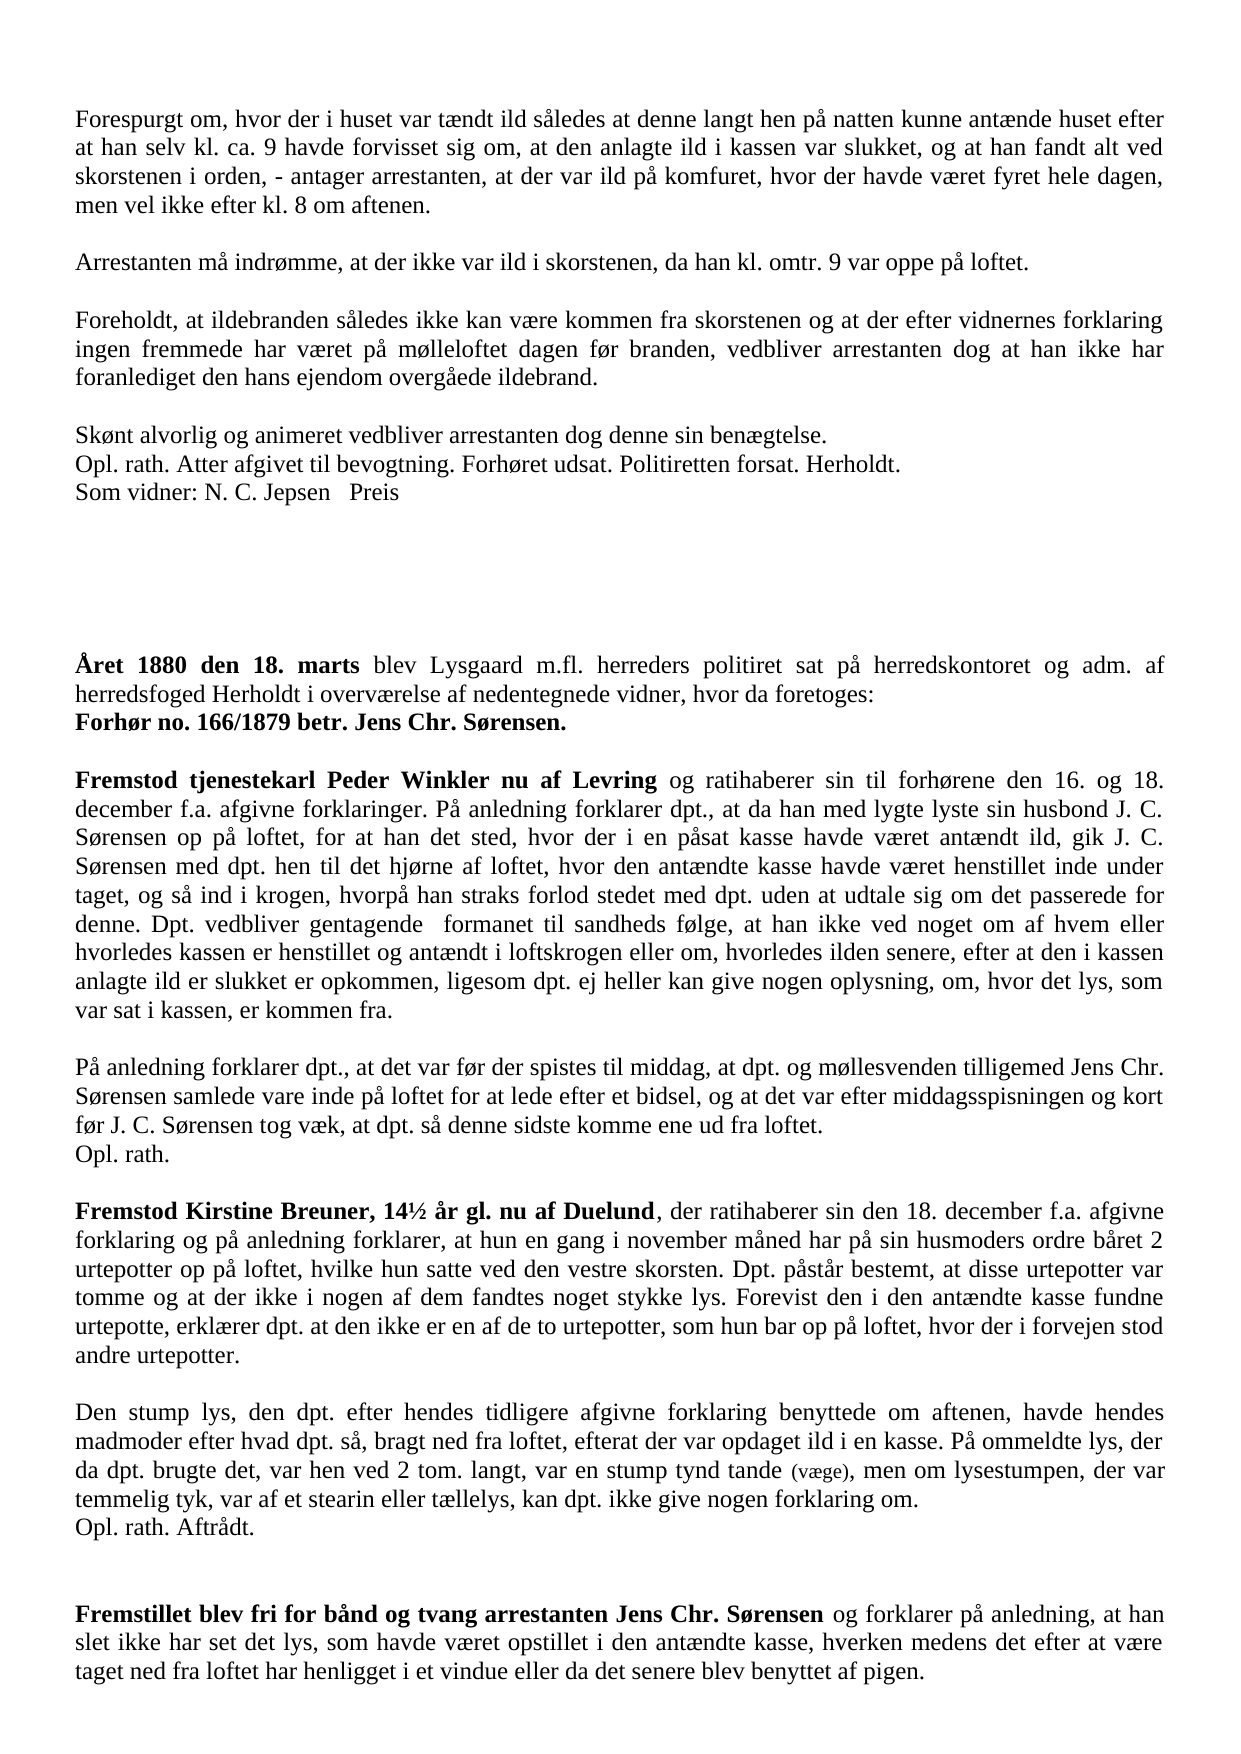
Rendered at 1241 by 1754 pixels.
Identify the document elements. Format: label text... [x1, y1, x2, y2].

text Fremstod tjenestekarl Peder Winkler nu af Levring og ratihaberer sin til forhørene den 16. og 18. december f.a. afgivne forklaringer. På anledning forklarer dpt., at da han med lygte lyste sin husbond J. C. Sørensen op på loftet, for at han det sted, hvor der i en påsat kasse havde været antændt ild, gik J. C. Sørensen med dpt. hen til det hjørne af loftet, hvor den antændte kasse havde været henstillet inde under taget, og så ind i krogen, hvorpå han straks forlod stedet med dpt. uden at udtale sig om det passerede for denne. Dpt. vedbliver gentagende formanet til sandheds følge, at han ikke ved noget om af hvem eller hvorledes kassen er henstillet og antændt i loftskrogen eller om, hvorledes ilden senere, efter at den i kassen anlagte ild er slukket er opkommen, ligesom dpt. ej heller kan give nogen oplysning, om, hvor det lys, som var sat i kassen, er kommen fra. [75, 765, 1165, 1024]
text Skønt alvorlig og animeret vedbliver arrestanten dog denne sin benægtelse. [75, 420, 1165, 449]
text Den stump lys, den dpt. efter hendes tidligere afgivne forklaring benyttede om aftenen, havde hendes madmoder efter hvad dpt. så, bragt ned fra loftet, efterat der var opdaget ild i en kasse. På ommeldte lys, der da dpt. brugte det, var hen ved 2 tom. langt, var en stump tynd tande (væge), men om lysestumpen, der var temmelig tyk, var af et stearin eller tællelys, kan dpt. ikke give nogen forklaring om. [75, 1397, 1165, 1512]
text Forespurgt om, hvor der i huset var tændt ild således at denne langt hen på natten kunne antænde huset efter at han selv kl. ca. 9 havde forvisset sig om, at den anlagte ild i kassen var slukket, og at han fandt alt ved skorstenen i orden, - antager arrestanten, at der var ild på komfuret, hvor der havde været fyret hele dagen, men vel ikke efter kl. 8 om aftenen. [75, 104, 1165, 219]
text Opl. rath. Atter afgivet til bevogtning. Forhøret udsat. Politiretten forsat. Herholdt. [75, 449, 1165, 477]
text Foreholdt, at ildebranden således ikke kan være kommen fra skorstenen og at der efter vidnernes forklaring ingen fremmede har været på mølleloftet dagen før branden, vedbliver arrestanten dog at han ikke har foranlediget den hans ejendom overgåede ildebrand. [75, 305, 1165, 391]
text Som vidner: N. C. Jepsen Preis [75, 477, 1165, 506]
text Fremstod Kirstine Breuner, 14½ år gl. nu af Duelund, der ratihaberer sin den 18. december f.a. afgivne forklaring og på anledning forklarer, at hun en gang i november måned har på sin husmoders ordre båret 2 urtepotter op på loftet, hvilke hun satte ved den vestre skorsten. Dpt. påstår bestemt, at disse urtepotter var tomme og at der ikke i nogen af dem fandtes noget stykke lys. Forevist den i den antændte kasse fundne urtepotte, erklærer dpt. at den ikke er en af de to urtepotter, som hun bar op på loftet, hvor der i forvejen stod andre urtepotter. [75, 1196, 1165, 1369]
text Opl. rath. Aftrådt. [75, 1512, 1165, 1541]
text På anledning forklarer dpt., at det var før der spistes til middag, at dpt. og møllesvenden tilligemed Jens Chr. Sørensen samlede vare inde på loftet for at lede efter et bidsel, og at det var efter middagsspisningen og kort før J. C. Sørensen tog væk, at dpt. så denne sidste komme ene ud fra loftet. [75, 1052, 1165, 1139]
text Året 1880 den 18. marts blev Lysgaard m.fl. herreders politiret sat på herredskontoret og adm. af herredsfoged Herholdt i overværelse af nedentegnede vidner, hvor da foretoges: [75, 650, 1165, 707]
text Opl. rath. [75, 1139, 1165, 1167]
text Forhør no. 166/1879 betr. Jens Chr. Sørensen. [75, 707, 1165, 736]
text Fremstillet blev fri for bånd og tvang arrestanten Jens Chr. Sørensen og forklarer på anledning, at han slet ikke har set det lys, som havde været opstillet i den antændte kasse, hverken medens det efter at være taget ned fra loftet har henligget i et vindue eller da det senere blev benyttet af pigen. [75, 1599, 1165, 1685]
text Arrestanten må indrømme, at der ikke var ild i skorstenen, da han kl. omtr. 9 var oppe på loftet. [75, 247, 1165, 276]
